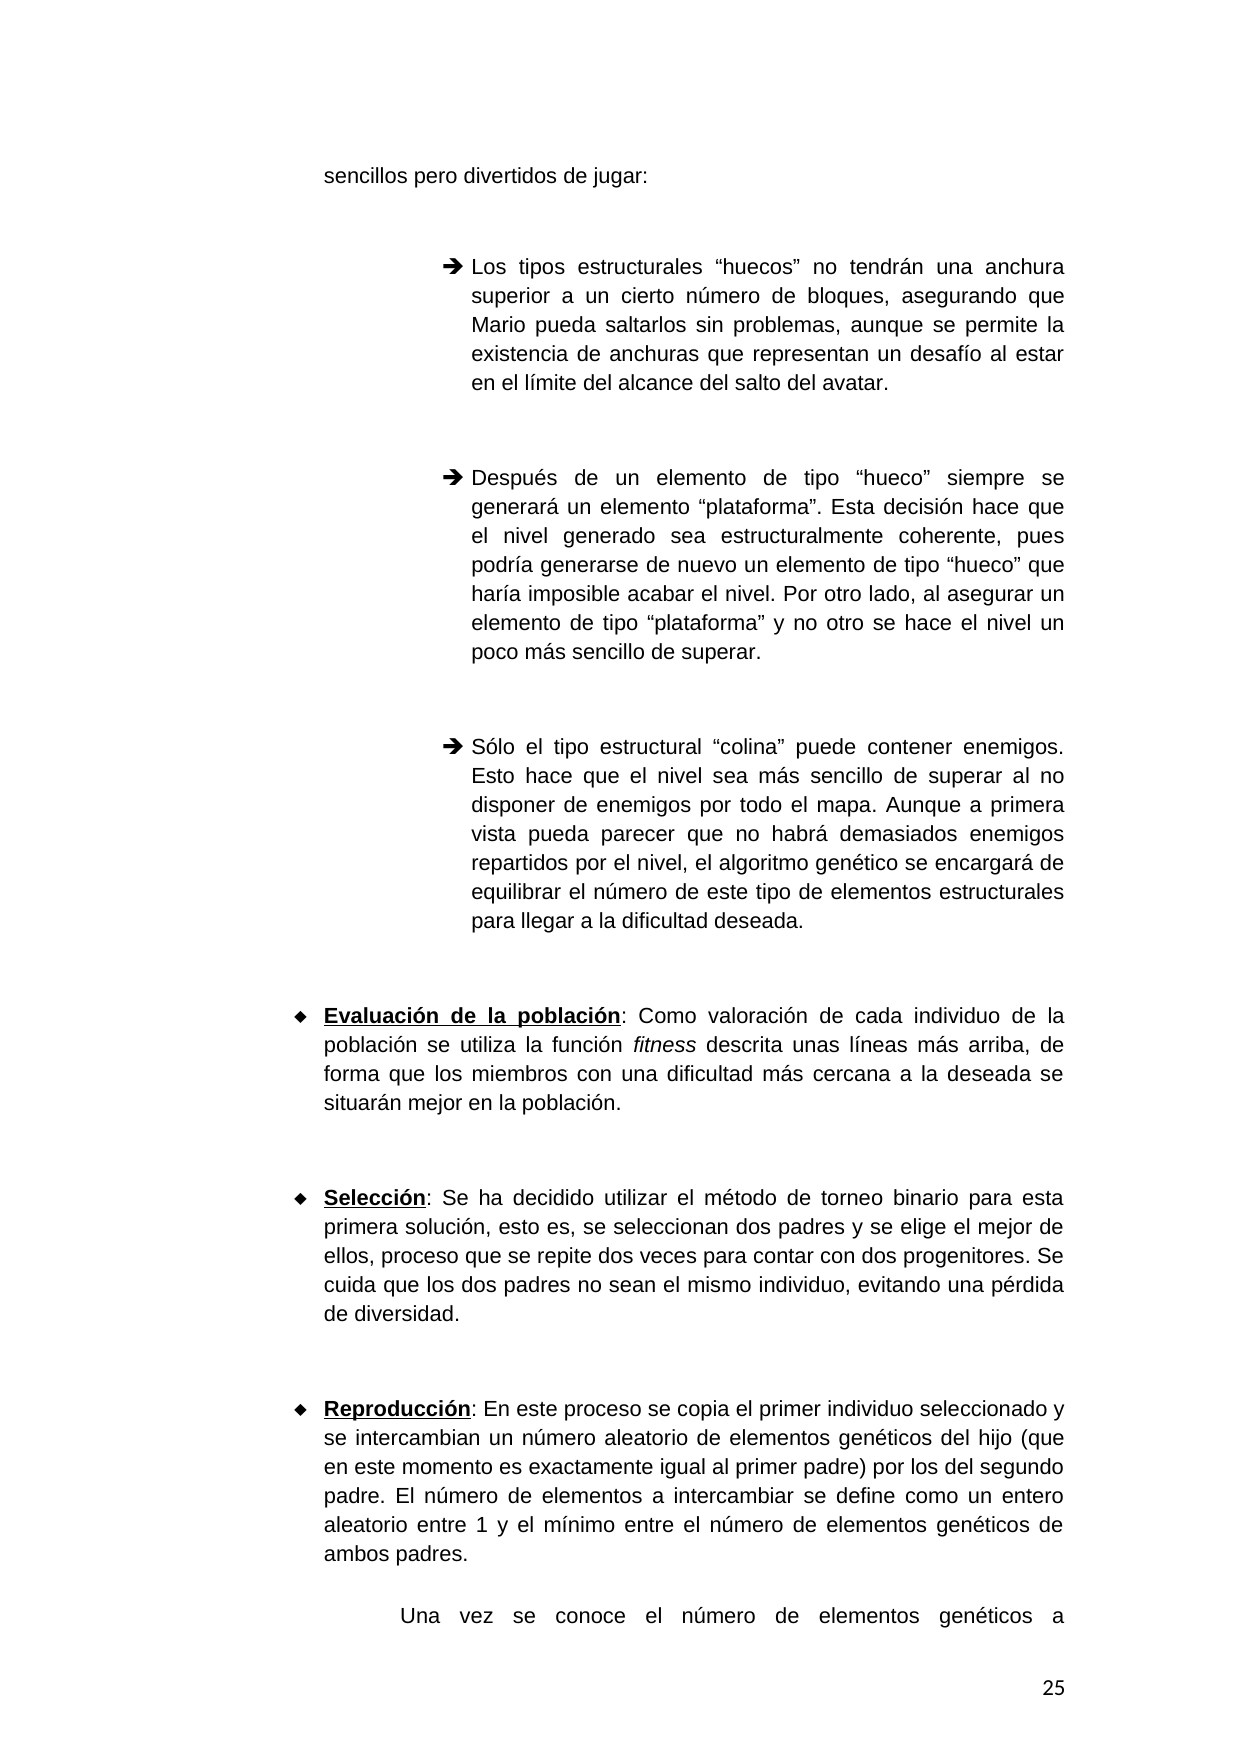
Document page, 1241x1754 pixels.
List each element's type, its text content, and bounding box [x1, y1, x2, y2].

list Evaluación de la población: Como valoración de cada individuo de la población se utiliza la función fitness descrita unas líneas más arriba, de forma que los miembros con una dificultad más cercana a la deseada se situarán mejor en la población. [294, 1003, 1065, 1115]
list Después de un elemento de tipo “hueco” siempre se generará un elemento “plataforma”. Esta decisión hace que el nivel generado sea estructuralmente coherente, pues podría generarse de nuevo un elemento de tipo “hueco” que haría imposible acabar el nivel. Por otro lado, al asegurar un elemento de tipo “plataforma” y no otro se hace el nivel un poco más sencillo de superar. [441, 465, 1065, 664]
list Reproducción: En este proceso se copia el primer individuo seleccionado y se intercambian un número aleatorio de elementos genéticos del hijo (que en este momento es exactamente igual al primer padre) por los del segundo padre. El número de elementos a intercambiar se define como un entero aleatorio entre 1 y el mínimo entre el número de elementos genéticos de ambos padres. [294, 1396, 1065, 1566]
list Sólo el tipo estructural “colina” puede contener enemigos. Esto hace que el nivel sea más sencillo de superar al no disponer de enemigos por todo el mapa. Aunque a primera vista pueda parecer que no habrá demasiados enemigos repartidos por el nivel, el algoritmo genético se encargará de equilibrar el número de este tipo de elementos estructurales para llegar a la dificultad deseada. [441, 734, 1065, 933]
list Selección: Se ha decidido utilizar el método de torneo binario para esta primera solución, esto es, se seleccionan dos padres y se elige el mejor de ellos, proceso que se repite dos veces para contar con dos progenitores. Se cuida que los dos padres no sean el mismo individuo, evitando una pérdida de diversidad. [294, 1185, 1065, 1326]
text Una vez se conoce el número de elementos genéticos a [325, 1603, 1065, 1628]
list sencillos pero divertidos de jugar: [294, 162, 1065, 188]
list Los tipos estructurales “huecos” no tendrán una anchura superior a un cierto número de bloques, asegurando que Mario pueda saltarlos sin problemas, aunque se permite la existencia de anchuras que representan un desafío al estar en el límite del alcance del salto del avatar. [441, 254, 1065, 395]
